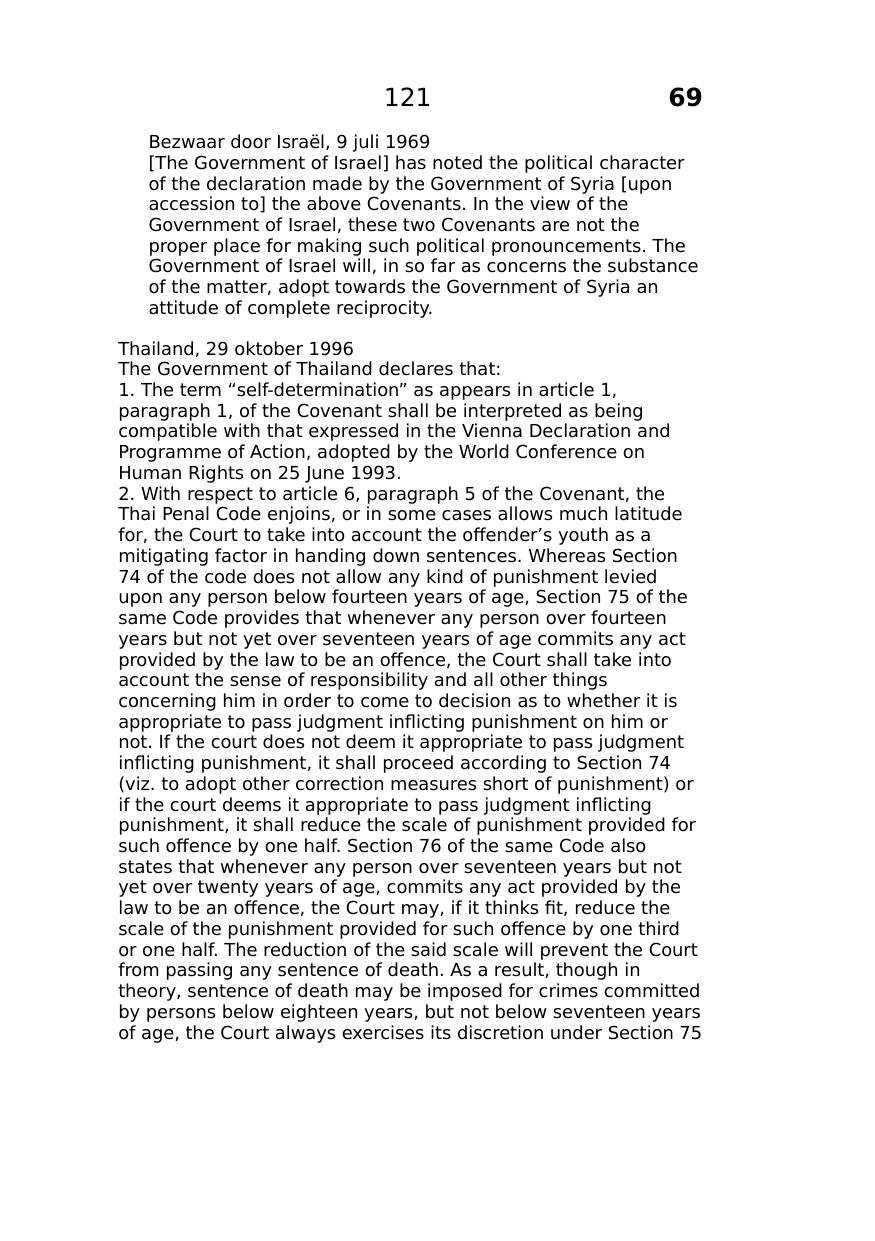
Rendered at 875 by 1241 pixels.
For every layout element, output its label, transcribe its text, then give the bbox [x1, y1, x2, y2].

text Thailand, 29 oktober 1996 [118, 338, 703, 359]
text The Government of Thailand declares that: [118, 359, 703, 380]
text 1. The term “self-determination” as appears in article 1, paragraph 1, of the Covenant shall be interpreted as being compatible with that expressed in the Vienna Declaration and Programme of Action, adopted by the World Conference on Human Rights on 25 June 1993. [118, 380, 703, 483]
text 2. With respect to article 6, paragraph 5 of the Covenant, the Thai Penal Code enjoins, or in some cases allows much latitude for, the Court to take into account the offender’s youth as a mitigating factor in handing down sentences. Whereas Section 74 of the code does not allow any kind of punishment levied upon any person below fourteen years of age, Section 75 of the same Code provides that whenever any person over fourteen years but not yet over seventeen years of age commits any act provided by the law to be an offence, the Court shall take into account the sense of responsibility and all other things concerning him in order to come to decision as to whether it is appropriate to pass judgment inflicting punishment on him or not. If the court does not deem it appropriate to pass judgment inflicting punishment, it shall proceed according to Section 74 (viz. to adopt other correction measures short of punishment) or if the court deems it appropriate to pass judgment inflicting punishment, it shall reduce the scale of punishment provided for such offence by one half. Section 76 of the same Code also states that whenever any person over seventeen years but not yet over twenty years of age, commits any act provided by the law to be an offence, the Court may, if it thinks fit, reduce the scale of the punishment provided for such offence by one third or one half. The reduction of the said scale will prevent the Court from passing any sentence of death. As a result, though in theory, sentence of death may be imposed for crimes committed by persons below eighteen years, but not below seventeen years of age, the Court always exercises its discretion under Section 75 [118, 483, 703, 1043]
text [The Government of Israel] has noted the political character of the declaration made by the Government of Syria [upon accession to] the above Covenants. In the view of the Government of Israel, these two Covenants are not the proper place for making such political pronouncements. The Government of Israel will, in so far as concerns the substance of the matter, adopt towards the Government of Syria an attitude of complete reciprocity. [148, 153, 703, 318]
text Bezwaar door Israël, 9 juli 1969 [148, 132, 703, 153]
